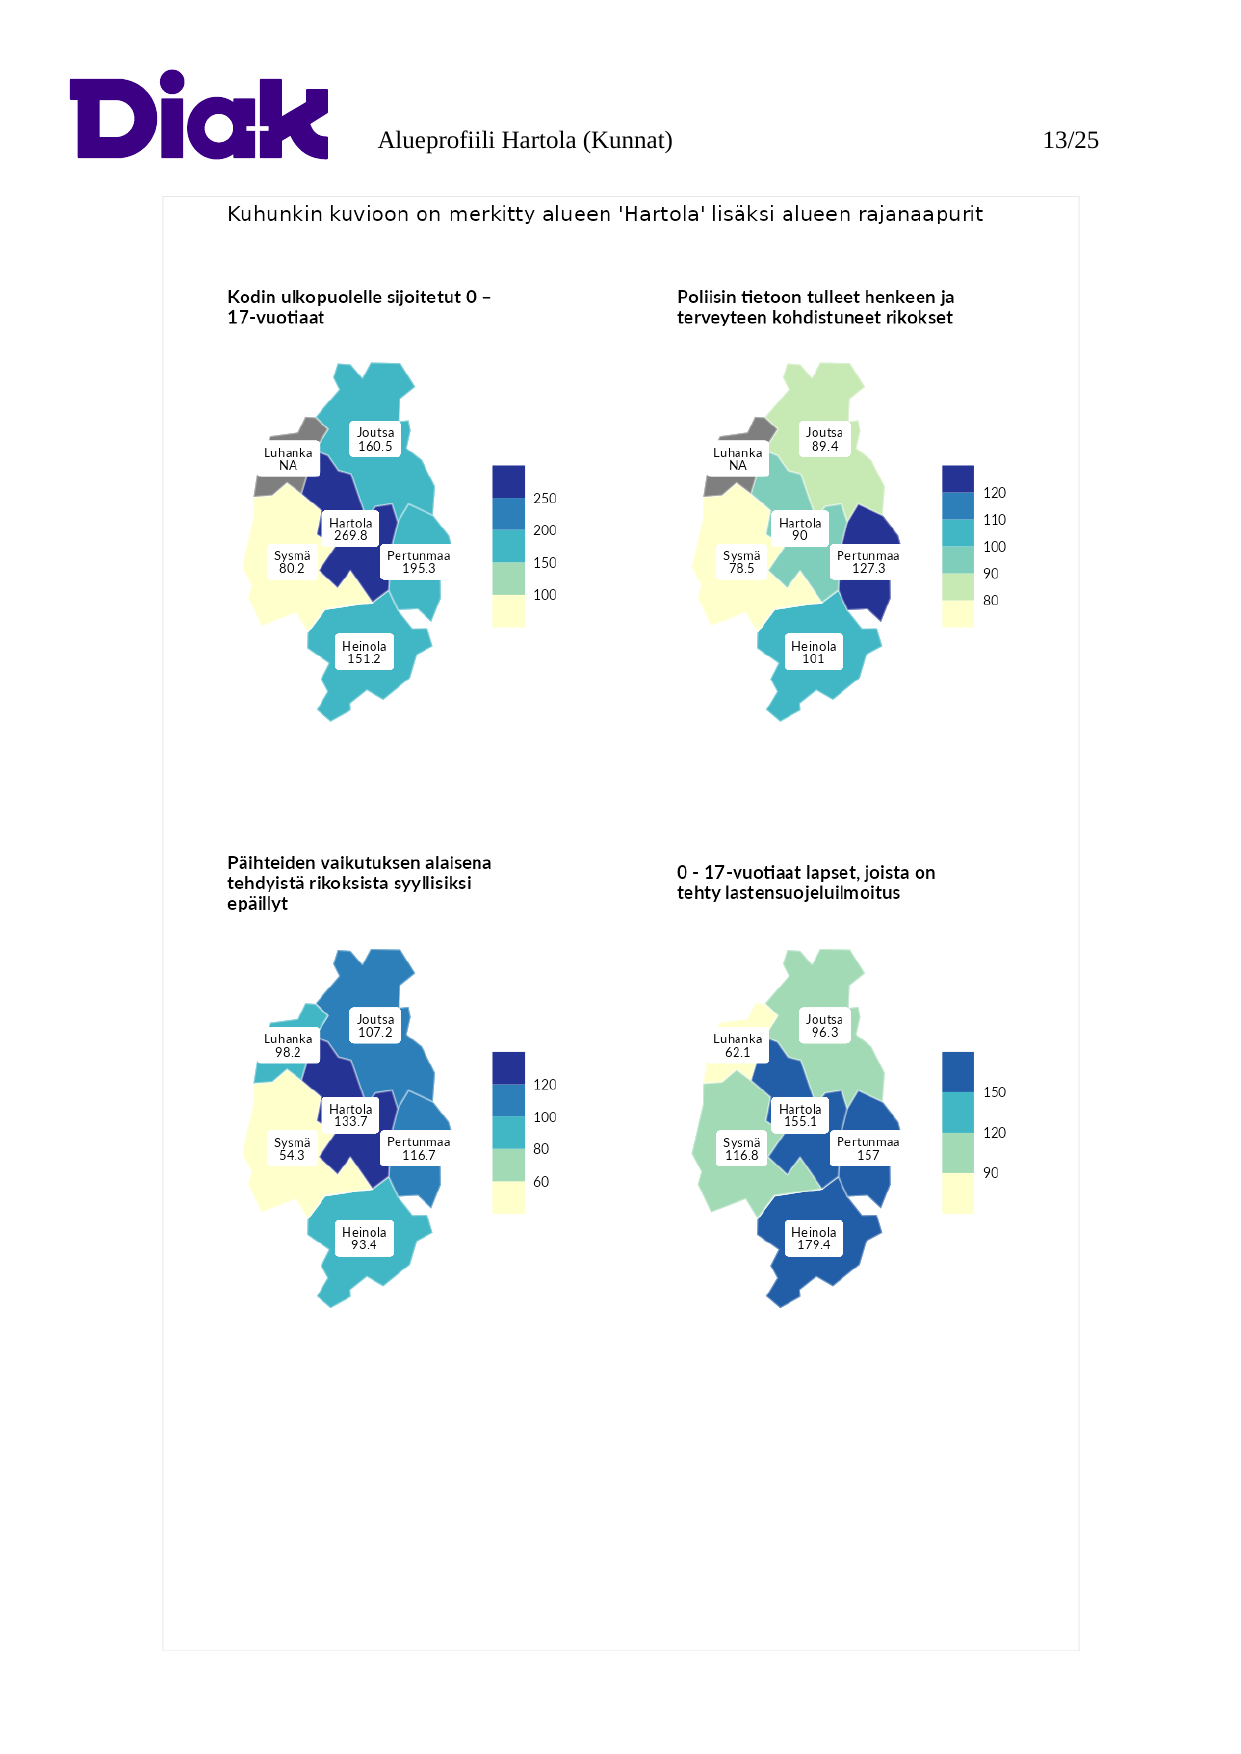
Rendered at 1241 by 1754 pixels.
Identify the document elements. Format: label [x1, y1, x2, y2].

picture [61, 196, 1179, 1651]
